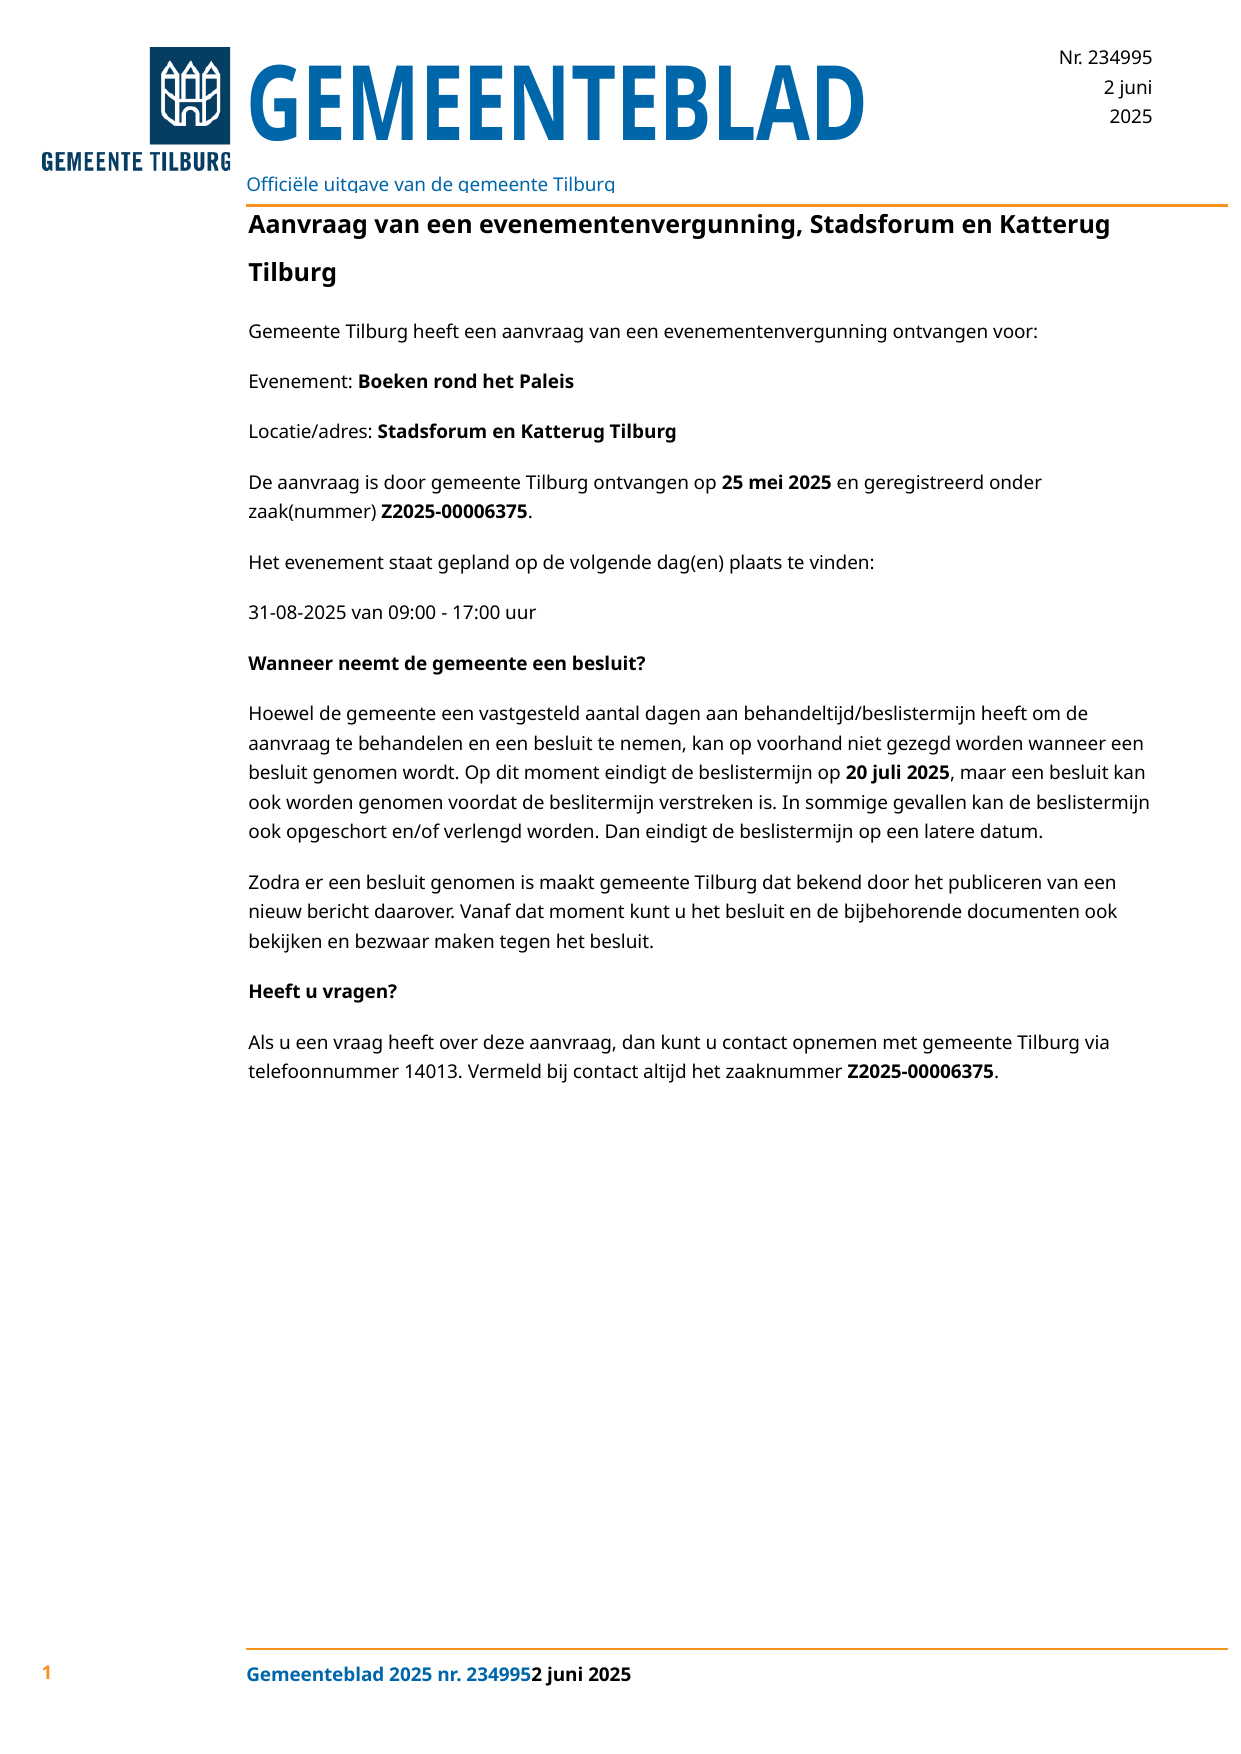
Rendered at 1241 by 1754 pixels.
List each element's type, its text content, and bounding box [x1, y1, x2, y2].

text Als u een vraag heeft over deze aanvraag, dan kunt u contact opnemen met gemeente Tilburg via telefoonnummer 14013. Vermeld bij contact altijd het zaaknummer Z2025-00006375. [248, 1029, 1152, 1084]
text Evenement: Boeken rond het Paleis [248, 368, 1152, 394]
text Gemeente Tilburg heeft een aanvraag van een evenementenvergunning ontvangen voor: [248, 318, 1152, 344]
text Hoewel de gemeente een vastgesteld aantal dagen aan behandeltijd/beslistermijn heeft om de aanvraag te behandelen en een besluit te nemen, kan op voorhand niet gezegd worden wanneer een besluit genomen wordt. Op dit moment eindigt de beslistermijn op 20 juli 2025, maar een besluit kan ook worden genomen voordat de beslitermijn verstreken is. In sommige gevallen kan de beslistermijn ook opgeschort en/of verlengd worden. Dan eindigt de beslistermijn op een latere datum. [248, 700, 1152, 844]
text De aanvraag is door gemeente Tilburg ontvangen op 25 mei 2025 en geregistreerd onder zaak(nummer) Z2025-00006375. [248, 469, 1152, 524]
text Aanvraag van een evenementenvergunning, Stadsforum en Katterug Tilburg [248, 207, 1152, 288]
text Locatie/adres: Stadsforum en Katterug Tilburg [248, 419, 1152, 444]
text 31-08-2025 van 09:00 - 17:00 uur [248, 599, 1152, 625]
text Zodra er een besluit genomen is maakt gemeente Tilburg dat bekend door het publiceren van een nieuw bericht daarover. Vanaf dat moment kunt u het besluit en de bijbehorende documenten ook bekijken en bezwaar maken tegen het besluit. [248, 869, 1152, 954]
text Het evenement staat gepland op de volgende dag(en) plaats te vinden: [248, 549, 1152, 575]
text Heeft u vragen? [248, 979, 1152, 1004]
picture [41, 47, 231, 172]
text Wanneer neemt de gemeente een besluit? [248, 650, 1152, 676]
